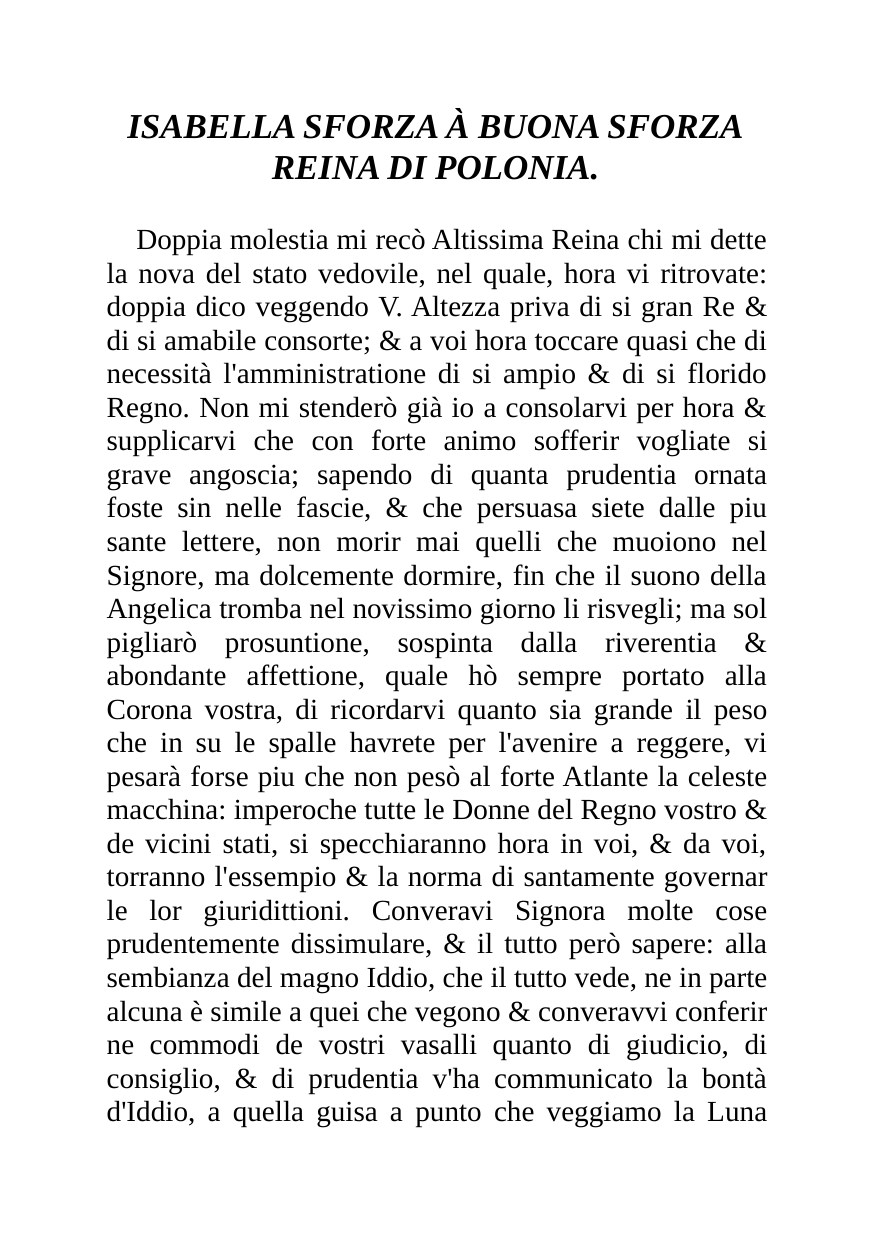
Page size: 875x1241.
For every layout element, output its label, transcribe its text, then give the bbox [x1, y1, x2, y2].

text Doppia molestia mi recò Altissima Reina chi mi dette la nova del stato vedovile, nel quale, hora vi ritrovate: doppia dico veggendo V. Altezza priva di si gran Re & di si amabile consorte; & a voi hora toccare quasi che di necessità l'amministratione di si ampio & di si florido Regno. Non mi stenderò già io a consolarvi per hora & supplicarvi che con forte animo sofferir vogliate si grave angoscia; sapendo di quanta prudentia ornata foste sin nelle fascie, & che persuasa siete dalle piu sante lettere, non morir mai quelli che muoiono nel Signore, ma dolcemente dormire, fin che il suono della Angelica tromba nel novissimo giorno li risvegli; ma sol pigliarò prosuntione, sospinta dalla riverentia & abondante affettione, quale hò sempre portato alla Corona vostra, di ricordarvi quanto sia grande il peso che in su le spalle havrete per l'avenire a reggere, vi pesarà forse piu che non pesò al forte Atlante la celeste macchina: imperoche tutte le Donne del Regno vostro & de vicini stati, si specchiaranno hora in voi, & da voi, torranno l'essempio & la norma di santamente governar le lor giuridittioni. Converavi Signora molte cose prudentemente dissimulare, & il tutto però sapere: alla sembianza del magno Iddio, che il tutto vede, ne in parte alcuna è simile a quei che vegono & converavvi conferir ne commodi de vostri vasalli quanto di giudicio, di consiglio, & di prudentia v'ha communicato la bontà d'Iddio, a quella guisa a punto che veggiamo la Luna [106, 222, 768, 1128]
subtitle ISABELLA SFORZA À BUONA SFORZA REINA DI POLONIA. [106, 106, 768, 187]
